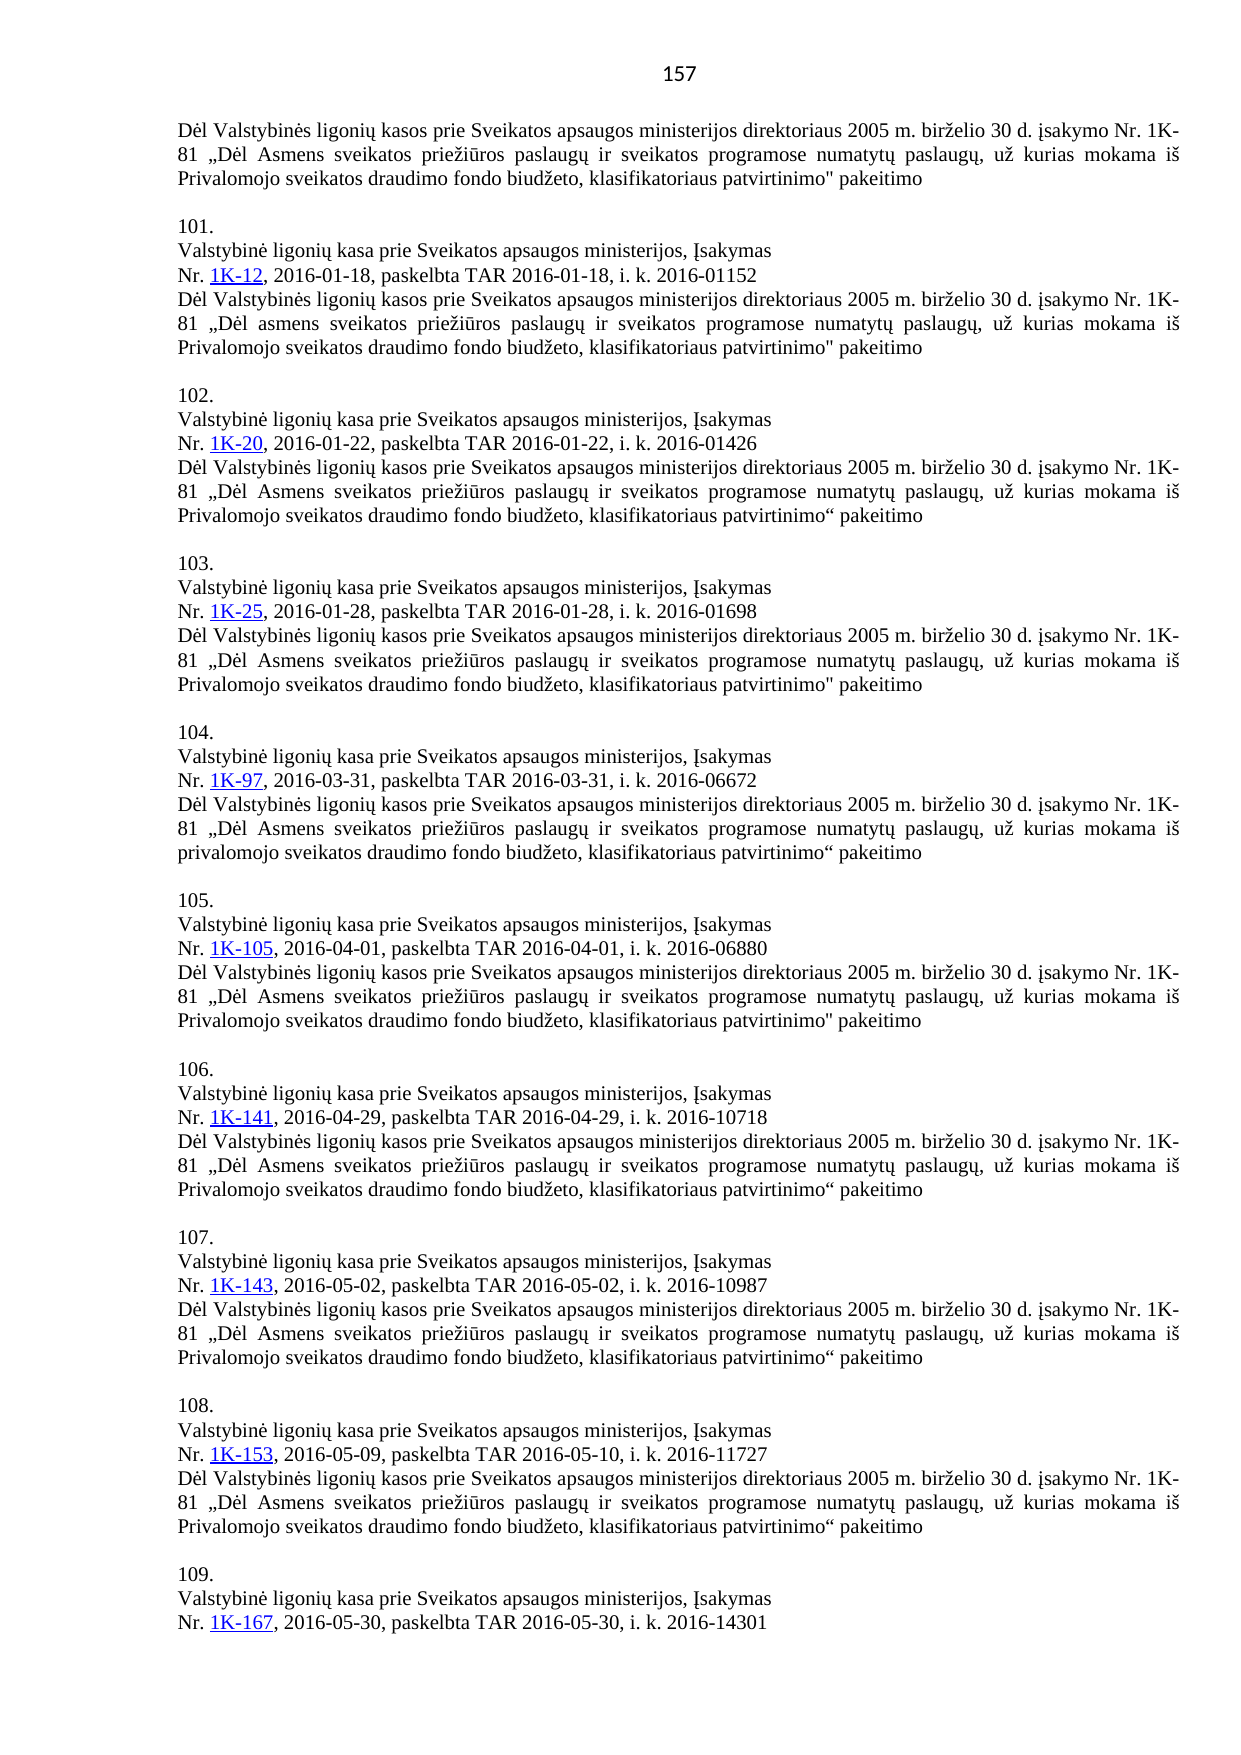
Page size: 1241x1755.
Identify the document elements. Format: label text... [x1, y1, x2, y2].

text Dėl Valstybinės ligonių kasos prie Sveikatos apsaugos ministerijos direktoriaus 2005 m. birželio 30 d. įsakymo Nr. 1K-81 „Dėl Asmens sveikatos priežiūros paslaugų ir sveikatos programose numatytų paslaugų, už kurias mokama iš Privalomojo sveikatos draudimo fondo biudžeto, klasifikatoriaus patvirtinimo“ pakeitimo [177, 1466, 1181, 1538]
text Dėl Valstybinės ligonių kasos prie Sveikatos apsaugos ministerijos direktoriaus 2005 m. birželio 30 d. įsakymo Nr. 1K-81 „Dėl asmens sveikatos priežiūros paslaugų ir sveikatos programose numatytų paslaugų, už kurias mokama iš Privalomojo sveikatos draudimo fondo biudžeto, klasifikatoriaus patvirtinimo" pakeitimo [177, 287, 1181, 359]
text Valstybinė ligonių kasa prie Sveikatos apsaugos ministerijos, Įsakymas [177, 1586, 1181, 1610]
text 108. [177, 1393, 1181, 1417]
text 104. [177, 720, 1181, 744]
text Valstybinė ligonių kasa prie Sveikatos apsaugos ministerijos, Įsakymas [177, 238, 1181, 262]
text 109. [177, 1562, 1181, 1586]
text Dėl Valstybinės ligonių kasos prie Sveikatos apsaugos ministerijos direktoriaus 2005 m. birželio 30 d. įsakymo Nr. 1K-81 „Dėl Asmens sveikatos priežiūros paslaugų ir sveikatos programose numatytų paslaugų, už kurias mokama iš Privalomojo sveikatos draudimo fondo biudžeto, klasifikatoriaus patvirtinimo" pakeitimo [177, 118, 1181, 190]
text 106. [177, 1057, 1181, 1081]
text Dėl Valstybinės ligonių kasos prie Sveikatos apsaugos ministerijos direktoriaus 2005 m. birželio 30 d. įsakymo Nr. 1K-81 „Dėl Asmens sveikatos priežiūros paslaugų ir sveikatos programose numatytų paslaugų, už kurias mokama iš Privalomojo sveikatos draudimo fondo biudžeto, klasifikatoriaus patvirtinimo“ pakeitimo [177, 1129, 1181, 1201]
text Valstybinė ligonių kasa prie Sveikatos apsaugos ministerijos, Įsakymas [177, 1249, 1181, 1273]
text 105. [177, 888, 1181, 912]
text Nr. 1K-25, 2016-01-28, paskelbta TAR 2016-01-28, i. k. 2016-01698 [177, 599, 1181, 623]
text 101. [177, 214, 1181, 238]
text Nr. 1K-105, 2016-04-01, paskelbta TAR 2016-04-01, i. k. 2016-06880 [177, 936, 1181, 960]
text Valstybinė ligonių kasa prie Sveikatos apsaugos ministerijos, Įsakymas [177, 407, 1181, 431]
text Valstybinė ligonių kasa prie Sveikatos apsaugos ministerijos, Įsakymas [177, 744, 1181, 768]
text 102. [177, 383, 1181, 407]
text Nr. 1K-20, 2016-01-22, paskelbta TAR 2016-01-22, i. k. 2016-01426 [177, 431, 1181, 455]
text Nr. 1K-143, 2016-05-02, paskelbta TAR 2016-05-02, i. k. 2016-10987 [177, 1273, 1181, 1297]
text Valstybinė ligonių kasa prie Sveikatos apsaugos ministerijos, Įsakymas [177, 1081, 1181, 1105]
text Nr. 1K-97, 2016-03-31, paskelbta TAR 2016-03-31, i. k. 2016-06672 [177, 768, 1181, 792]
text 107. [177, 1225, 1181, 1249]
text Dėl Valstybinės ligonių kasos prie Sveikatos apsaugos ministerijos direktoriaus 2005 m. birželio 30 d. įsakymo Nr. 1K-81 „Dėl Asmens sveikatos priežiūros paslaugų ir sveikatos programose numatytų paslaugų, už kurias mokama iš Privalomojo sveikatos draudimo fondo biudžeto, klasifikatoriaus patvirtinimo'' pakeitimo [177, 960, 1181, 1032]
text Nr. 1K-167, 2016-05-30, paskelbta TAR 2016-05-30, i. k. 2016-14301 [177, 1610, 1181, 1634]
text Dėl Valstybinės ligonių kasos prie Sveikatos apsaugos ministerijos direktoriaus 2005 m. birželio 30 d. įsakymo Nr. 1K-81 „Dėl Asmens sveikatos priežiūros paslaugų ir sveikatos programose numatytų paslaugų, už kurias mokama iš Privalomojo sveikatos draudimo fondo biudžeto, klasifikatoriaus patvirtinimo“ pakeitimo [177, 455, 1181, 527]
text Dėl Valstybinės ligonių kasos prie Sveikatos apsaugos ministerijos direktoriaus 2005 m. birželio 30 d. įsakymo Nr. 1K-81 „Dėl Asmens sveikatos priežiūros paslaugų ir sveikatos programose numatytų paslaugų, už kurias mokama iš Privalomojo sveikatos draudimo fondo biudžeto, klasifikatoriaus patvirtinimo" pakeitimo [177, 623, 1181, 696]
text Dėl Valstybinės ligonių kasos prie Sveikatos apsaugos ministerijos direktoriaus 2005 m. birželio 30 d. įsakymo Nr. 1K-81 „Dėl Asmens sveikatos priežiūros paslaugų ir sveikatos programose numatytų paslaugų, už kurias mokama iš Privalomojo sveikatos draudimo fondo biudžeto, klasifikatoriaus patvirtinimo“ pakeitimo [177, 1297, 1181, 1369]
text Nr. 1K-141, 2016-04-29, paskelbta TAR 2016-04-29, i. k. 2016-10718 [177, 1105, 1181, 1129]
text Nr. 1K-12, 2016-01-18, paskelbta TAR 2016-01-18, i. k. 2016-01152 [177, 262, 1181, 287]
text 103. [177, 551, 1181, 575]
text Valstybinė ligonių kasa prie Sveikatos apsaugos ministerijos, Įsakymas [177, 912, 1181, 936]
text Valstybinė ligonių kasa prie Sveikatos apsaugos ministerijos, Įsakymas [177, 575, 1181, 599]
text Dėl Valstybinės ligonių kasos prie Sveikatos apsaugos ministerijos direktoriaus 2005 m. birželio 30 d. įsakymo Nr. 1K-81 „Dėl Asmens sveikatos priežiūros paslaugų ir sveikatos programose numatytų paslaugų, už kurias mokama iš privalomojo sveikatos draudimo fondo biudžeto, klasifikatoriaus patvirtinimo“ pakeitimo [177, 792, 1181, 864]
text Valstybinė ligonių kasa prie Sveikatos apsaugos ministerijos, Įsakymas [177, 1417, 1181, 1442]
text Nr. 1K-153, 2016-05-09, paskelbta TAR 2016-05-10, i. k. 2016-11727 [177, 1442, 1181, 1466]
